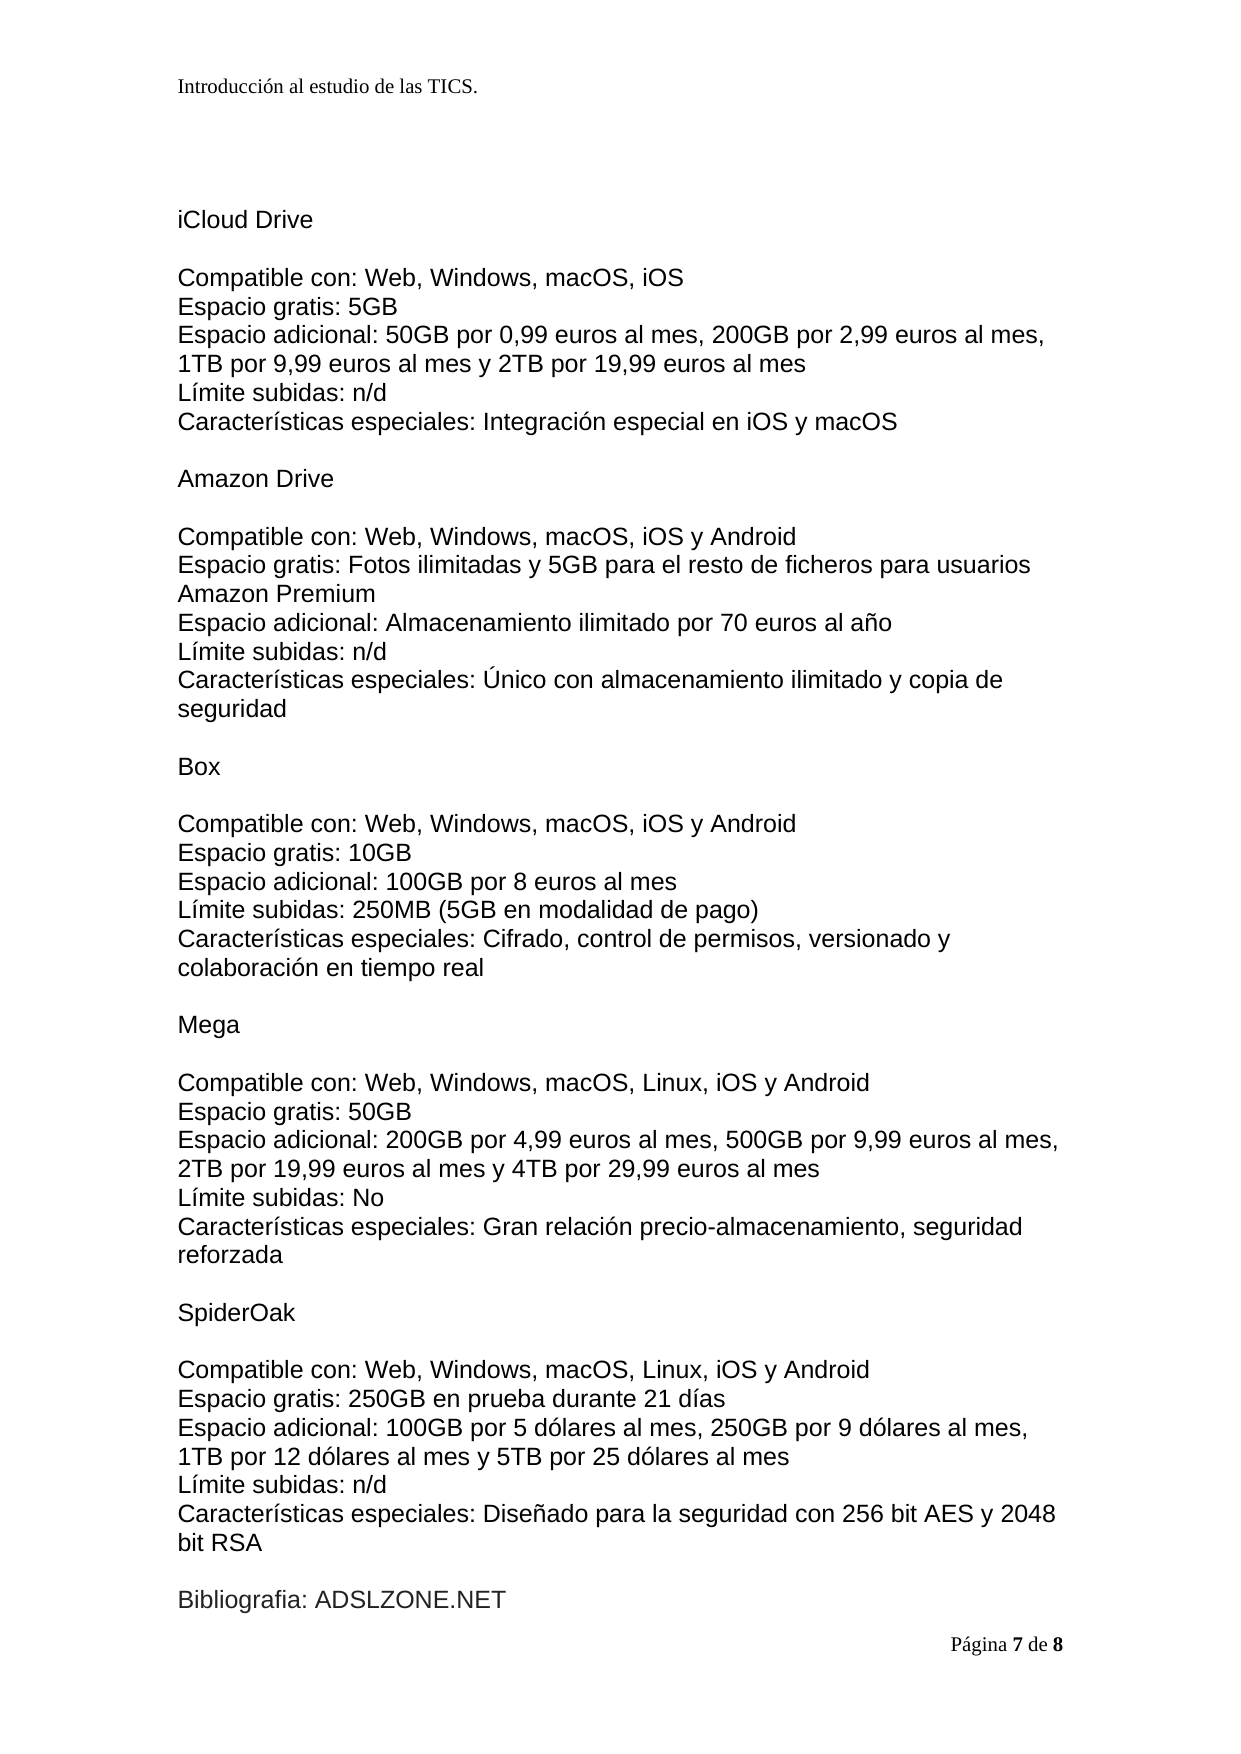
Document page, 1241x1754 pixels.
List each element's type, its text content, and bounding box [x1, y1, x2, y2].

text Box [177, 751, 1063, 780]
text Compatible con: Web, Windows, macOS, iOS y Android [177, 521, 1063, 550]
text Espacio gratis: 250GB en prueba durante 21 días [177, 1384, 1063, 1413]
text Límite subidas: n/d [177, 1470, 1063, 1499]
text Límite subidas: n/d [177, 378, 1063, 406]
text Compatible con: Web, Windows, macOS, iOS [177, 263, 1063, 291]
text Espacio gratis: 50GB [177, 1096, 1063, 1125]
text Amazon Drive [177, 464, 1063, 493]
text Características especiales: Gran relación precio-almacenamiento, seguridad reforzada [177, 1211, 1063, 1269]
text Características especiales: Cifrado, control de permisos, versionado y colaboración en tiempo real [177, 924, 1063, 981]
text Espacio adicional: 50GB por 0,99 euros al mes, 200GB por 2,99 euros al mes, 1TB por 9,99 euros al mes y 2TB por 19,99 euros al mes [177, 320, 1063, 378]
text Compatible con: Web, Windows, macOS, iOS y Android [177, 809, 1063, 838]
text SpiderOak [177, 1298, 1063, 1326]
text Espacio gratis: 5GB [177, 291, 1063, 320]
text Límite subidas: 250MB (5GB en modalidad de pago) [177, 895, 1063, 924]
text Características especiales: Diseñado para la seguridad con 256 bit AES y 2048 bit RSA [177, 1499, 1063, 1556]
text iCloud Drive [177, 205, 1063, 234]
text Espacio adicional: 100GB por 5 dólares al mes, 250GB por 9 dólares al mes, 1TB por 12 dólares al mes y 5TB por 25 dólares al mes [177, 1413, 1063, 1470]
text Espacio gratis: Fotos ilimitadas y 5GB para el resto de ficheros para usuarios Amazon Premium [177, 550, 1063, 608]
text Espacio adicional: Almacenamiento ilimitado por 70 euros al año [177, 608, 1063, 636]
text Bibliografia: ADSLZONE.NET [177, 1585, 1063, 1614]
text Características especiales: Integración especial en iOS y macOS [177, 406, 1063, 435]
text Mega [177, 1010, 1063, 1039]
text Espacio adicional: 200GB por 4,99 euros al mes, 500GB por 9,99 euros al mes, 2TB por 19,99 euros al mes y 4TB por 29,99 euros al mes [177, 1125, 1063, 1183]
text Compatible con: Web, Windows, macOS, Linux, iOS y Android [177, 1355, 1063, 1384]
text Límite subidas: n/d [177, 636, 1063, 665]
text Compatible con: Web, Windows, macOS, Linux, iOS y Android [177, 1068, 1063, 1096]
text Características especiales: Único con almacenamiento ilimitado y copia de seguridad [177, 665, 1063, 723]
text Límite subidas: No [177, 1183, 1063, 1211]
text Espacio adicional: 100GB por 8 euros al mes [177, 866, 1063, 895]
text Espacio gratis: 10GB [177, 838, 1063, 866]
